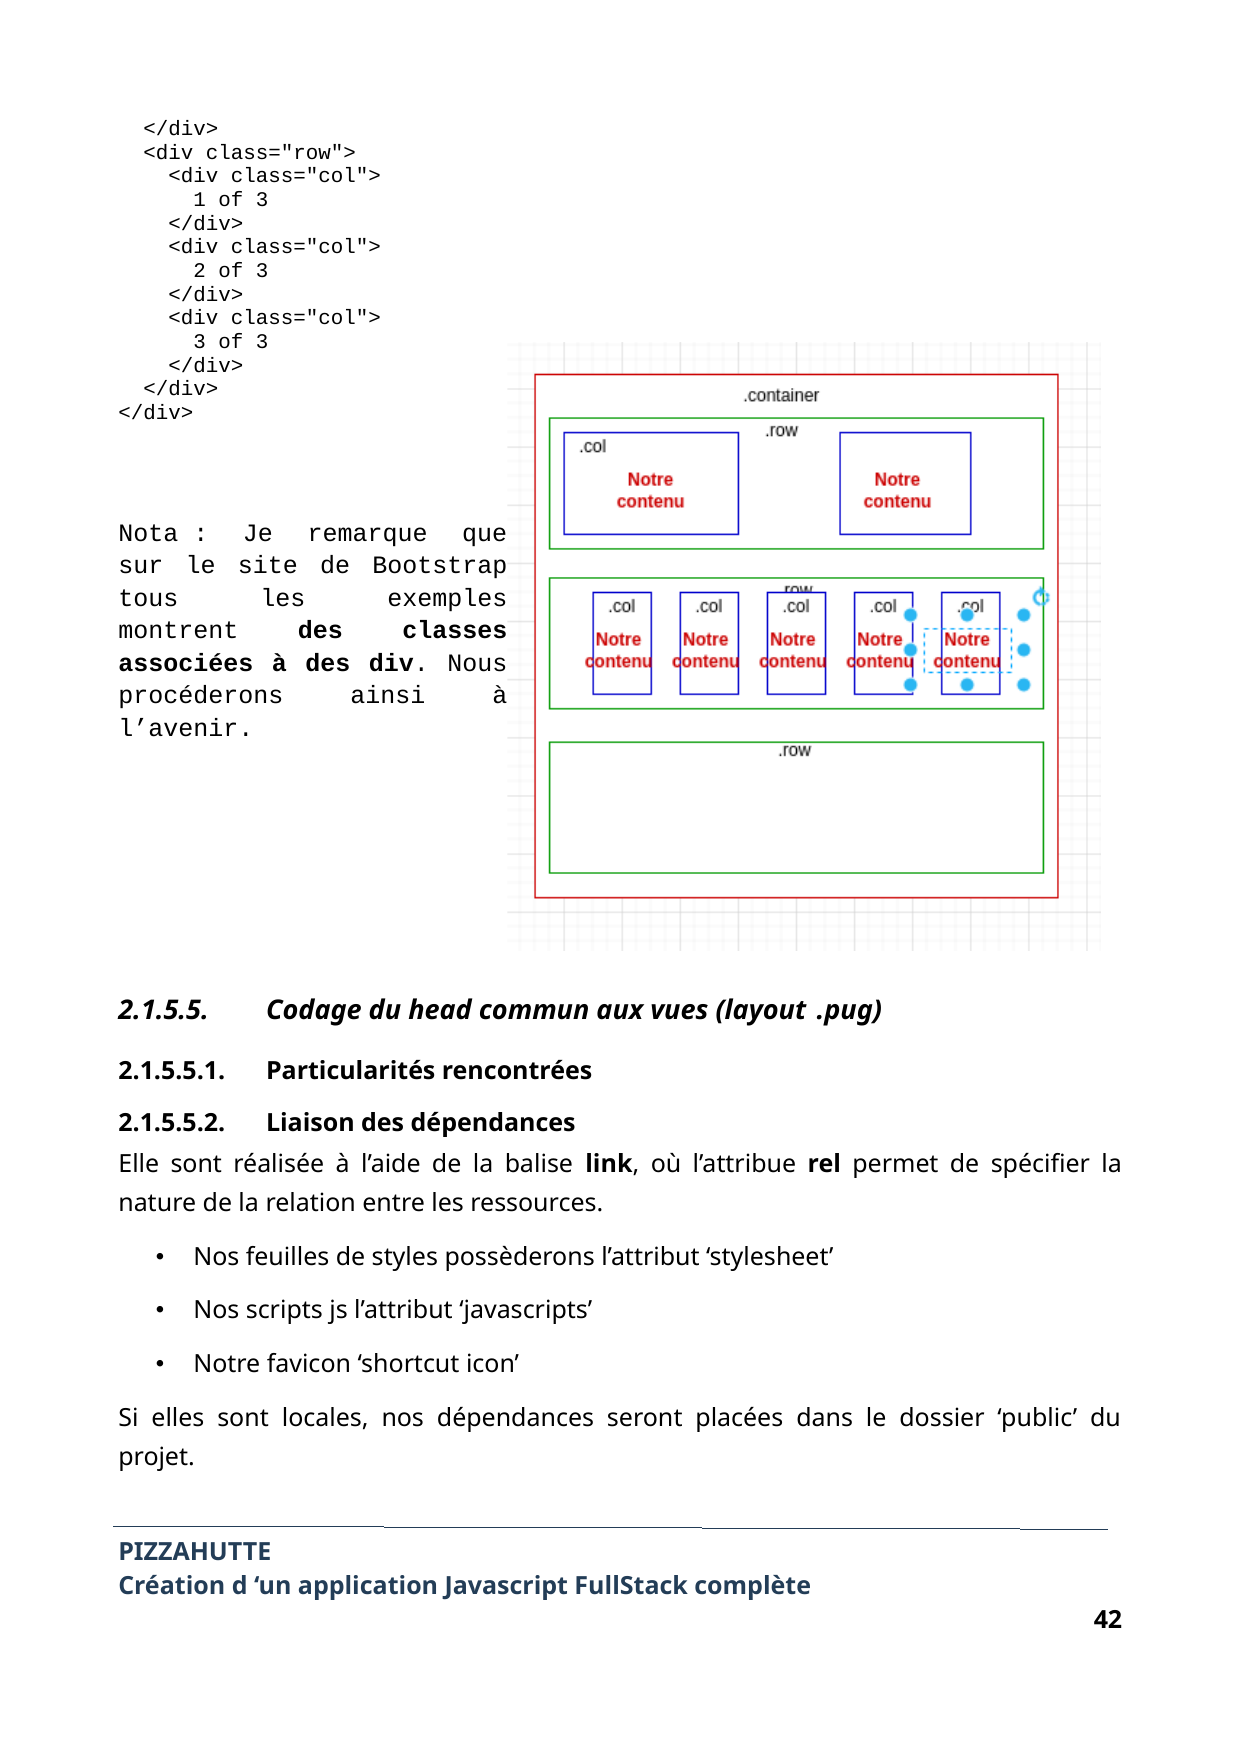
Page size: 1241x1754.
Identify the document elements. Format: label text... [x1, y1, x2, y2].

text </div> [118, 378, 507, 402]
text [1101, 354, 1122, 378]
text [1101, 520, 1122, 743]
text 1 of 3 [118, 189, 1122, 213]
text [1101, 402, 1122, 426]
text 3 of 3 [118, 331, 1122, 354]
list Notre favicon ‘shortcut icon’ [156, 1346, 1122, 1380]
subtitle Codage du head commun aux vues (layout .pug) [118, 990, 1122, 1027]
text [1101, 378, 1122, 402]
text 2 of 3 [118, 260, 1122, 284]
text </div> [118, 402, 507, 426]
text <div class="row"> [118, 142, 1122, 165]
text </div> [118, 213, 1122, 236]
list Nos feuilles de styles possèderons l’attribut ‘stylesheet’ [156, 1238, 1122, 1272]
text <div class="col"> [118, 236, 1122, 260]
picture [507, 342, 1101, 951]
text </div> [118, 354, 507, 378]
text <div class="col"> [118, 165, 1122, 189]
list Nos scripts js l’attribut ‘javascripts’ [156, 1292, 1122, 1326]
text Si elles sont locales, nos dépendances seront placées dans le dossier ‘public’ du projet. [118, 1399, 1122, 1473]
subtitle Particularités rencontrées [118, 1052, 1122, 1086]
text Nota : Je remarque que sur le site de Bootstrap tous les exemples montrent des classes associées à des div. Nous procéderons ainsi à l’avenir. [118, 520, 507, 743]
text </div> [118, 284, 1122, 307]
subtitle Liaison des dépendances [118, 1105, 1122, 1139]
text <div class="col"> [118, 307, 1122, 331]
text Elle sont réalisée à l’aide de la balise link, où l’attribue rel permet de spécifier la nature de la relation entre les ressources. [118, 1145, 1122, 1219]
text </div> [118, 118, 1122, 142]
